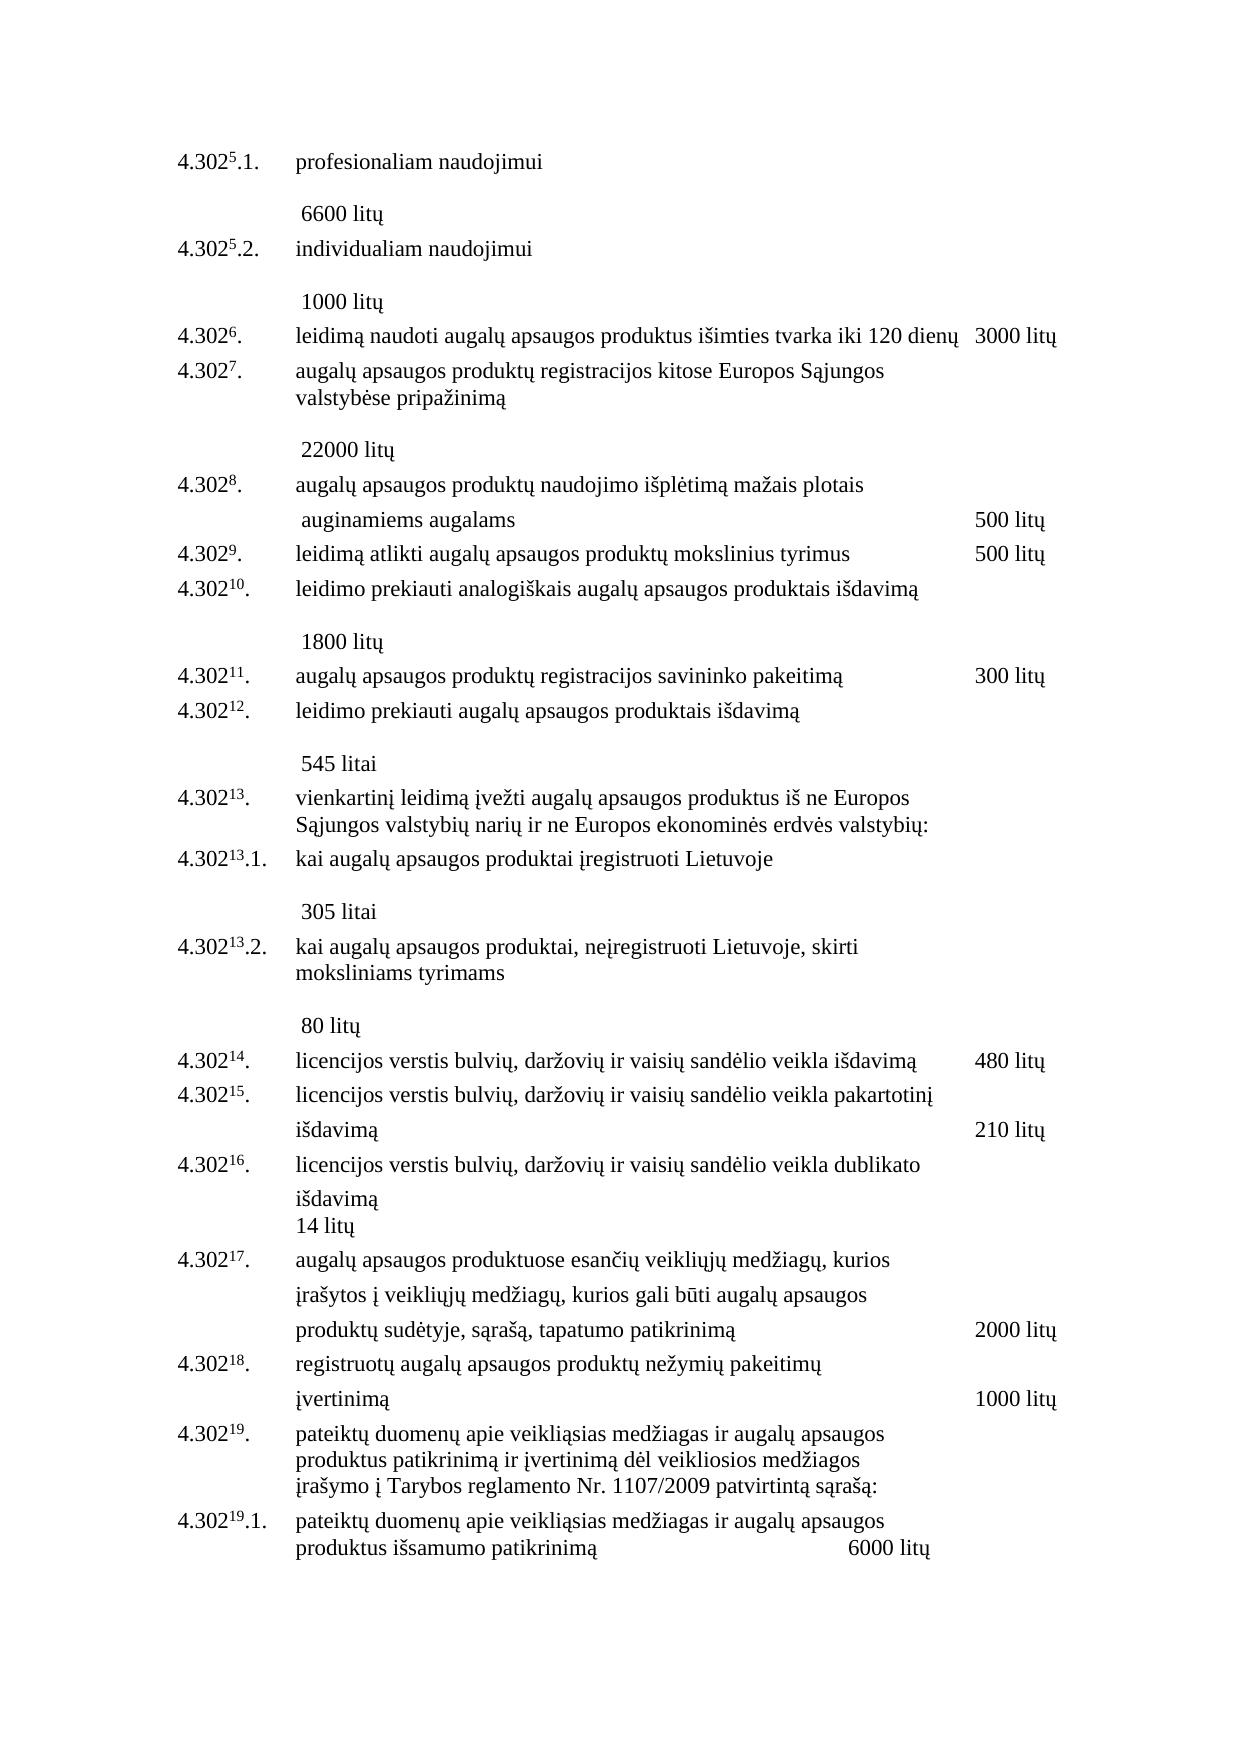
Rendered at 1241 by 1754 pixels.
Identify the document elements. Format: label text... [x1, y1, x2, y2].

text 4.30212. leidimo prekiauti augalų apsaugos produktais išdavimą 545 litai [177, 697, 930, 776]
text įvertinimą 1000 litų [177, 1385, 1122, 1412]
text 4.30218. registruotų augalų apsaugos produktų nežymių pakeitimų [177, 1351, 1122, 1377]
text 4.3028. augalų apsaugos produktų naudojimo išplėtimą mažais plotais [177, 471, 974, 497]
text 4.30214. licencijos verstis bulvių, daržovių ir vaisių sandėlio veikla išdavimą 480 litų [177, 1047, 1107, 1073]
text įrašytos į veikliųjų medžiagų, kurios gali būti augalų apsaugos [177, 1281, 1122, 1307]
text 4.30210. leidimo prekiauti analogiškais augalų apsaugos produktais išdavimą 1800 litų [177, 575, 930, 654]
text 4.30211. augalų apsaugos produktų registracijos savininko pakeitimą 300 litų [177, 662, 1122, 689]
text išdavimą 14 litų [177, 1185, 945, 1238]
text 4.30213.2. kai augalų apsaugos produktai, neįregistruoti Lietuvoje, skirti moksliniams tyrimams 80 litų [177, 933, 930, 1038]
text 4.30213. vienkartinį leidimą įvežti augalų apsaugos produktus iš ne Europos Sąjungos valstybių narių ir ne Europos ekonominės erdvės valstybių: [177, 784, 930, 837]
text išdavimą 210 litų [177, 1116, 1093, 1142]
text 4.3026. leidimą naudoti augalų apsaugos produktus išimties tvarka iki 120 dienų 3000 litų [177, 322, 1093, 349]
text 4.3027. augalų apsaugos produktų registracijos kitose Europos Sąjungos valstybėse pripažinimą 22000 litų [177, 357, 930, 463]
text 4.30215. licencijos verstis bulvių, daržovių ir vaisių sandėlio veikla pakartotinį [177, 1081, 974, 1108]
text 4.3025.2. individualiam naudojimui 1000 litų [177, 235, 930, 314]
text 4.30217. augalų apsaugos produktuose esančių veikliųjų medžiagų, kurios [177, 1246, 1122, 1273]
text 4.30216. licencijos verstis bulvių, daržovių ir vaisių sandėlio veikla dublikato [177, 1151, 945, 1177]
text produktų sudėtyje, sąrašą, tapatumo patikrinimą 2000 litų [177, 1316, 1122, 1342]
text 4.3025.1. profesionaliam naudojimui 6600 litų [177, 148, 930, 227]
text 4.3029. leidimą atlikti augalų apsaugos produktų mokslinius tyrimus 500 litų [177, 540, 1167, 567]
text 4.30219.1. pateiktų duomenų apie veikliąsias medžiagas ir augalų apsaugos produktus išsamumo patikrinimą 6000 litų [177, 1507, 930, 1560]
text 4.30219. pateiktų duomenų apie veikliąsias medžiagas ir augalų apsaugos produktus patikrinimą ir įvertinimą dėl veikliosios medžiagos įrašymo į Tarybos reglamento Nr. 1107/2009 patvirtintą sąrašą: [177, 1420, 930, 1499]
text 4.30213.1. kai augalų apsaugos produktai įregistruoti Lietuvoje 305 litai [177, 846, 930, 924]
text auginamiems augalams 500 litų [177, 506, 1137, 532]
